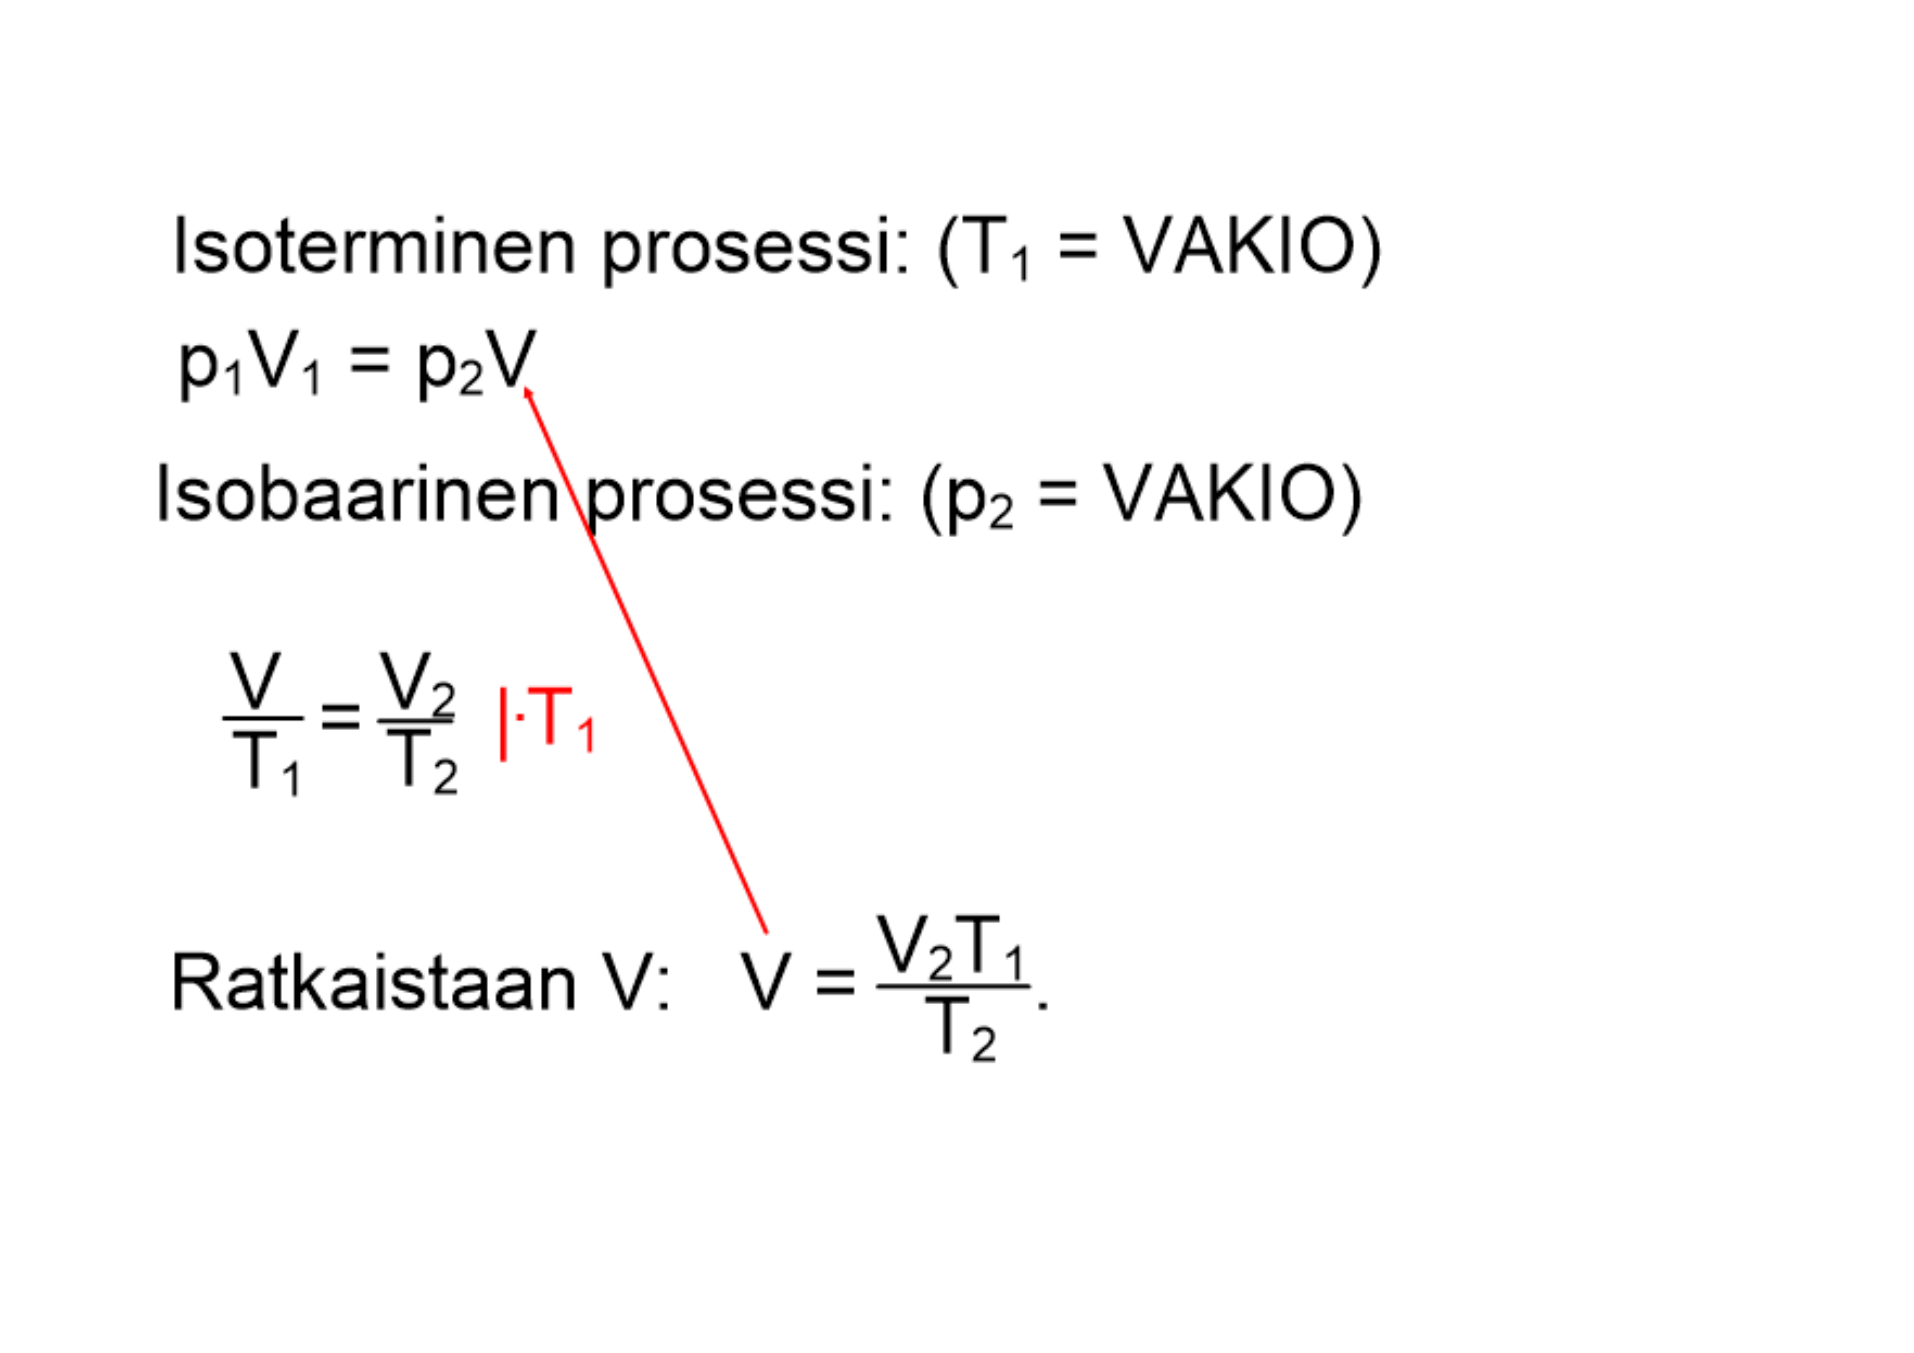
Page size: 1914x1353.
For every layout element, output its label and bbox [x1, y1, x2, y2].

picture [95, 139, 1655, 1095]
